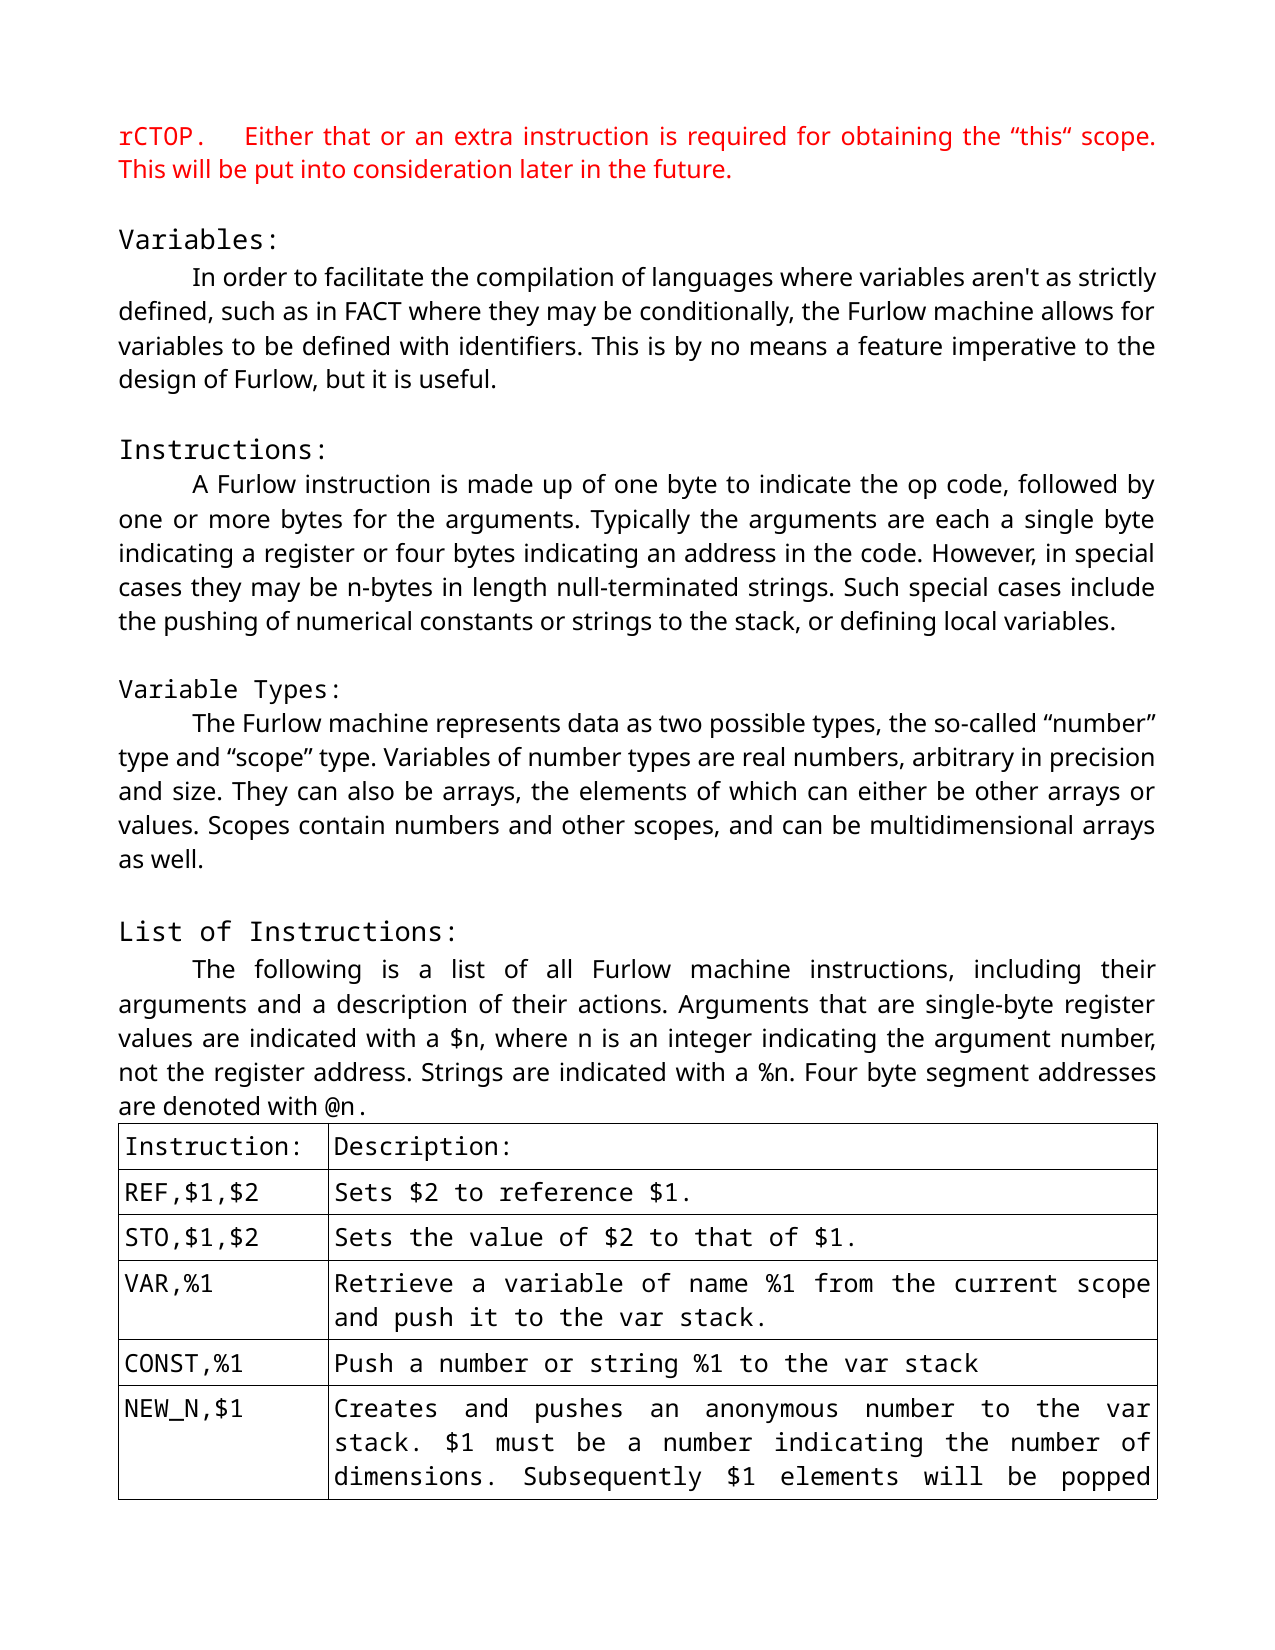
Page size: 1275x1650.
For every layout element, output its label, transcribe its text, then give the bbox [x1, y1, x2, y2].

text The Furlow machine represents data as two possible types, the so-called “number” type and “scope” type. Variables of number types are real numbers, arbitrary in precision and size. They can also be arrays, the elements of which can either be other arrays or values. Scopes contain numbers and other scopes, and can be multidimensional arrays as well. [118, 706, 1157, 876]
text Variable Types: [118, 672, 1157, 706]
text List of Instructions: [118, 913, 1157, 950]
table_cell Sets the value of $2 to that of $1. [329, 1215, 1157, 1260]
table_cell Creates and pushes an anonymous number to the var stack. $1 must be a number indicating the number of dimensions. Subsequently $1 elements will be popped [329, 1386, 1157, 1499]
table_cell Push a number or string %1 to the var stack [329, 1340, 1157, 1385]
text Instructions: [118, 430, 1157, 467]
table_cell VAR,%1 [119, 1261, 328, 1339]
text The following is a list of all Furlow machine instructions, including their arguments and a description of their actions. Arguments that are single-byte register values are indicated with a $n, where n is an integer indicating the argument number, not the register address. Strings are indicated with a %n. Four byte segment addresses are denoted with @n. [118, 950, 1157, 1123]
table_cell STO,$1,$2 [119, 1215, 328, 1260]
table_header Description: [329, 1124, 1157, 1168]
text A Furlow instruction is made up of one byte to indicate the op code, followed by one or more bytes for the arguments. Typically the arguments are each a single byte indicating a register or four bytes indicating an address in the code. However, in special cases they may be n-bytes in length null-terminated strings. Such special cases include the pushing of numerical constants or strings to the stack, or defining local variables. [118, 467, 1157, 637]
text In order to facilitate the compilation of languages where variables aren't as strictly defined, such as in FACT where they may be conditionally, the Furlow machine allows for variables to be defined with identifiers. This is by no means a feature imperative to the design of Furlow, but it is useful. [118, 257, 1157, 396]
table_cell NEW_N,$1 [119, 1386, 328, 1499]
table_cell Sets $2 to reference $1. [329, 1170, 1157, 1214]
table_header Instruction: [119, 1124, 328, 1168]
table_cell REF,$1,$2 [119, 1170, 328, 1214]
table_cell CONST,%1 [119, 1340, 328, 1385]
table_cell Retrieve a variable of name %1 from the current scope and push it to the var stack. [329, 1261, 1157, 1339]
text Variables: [118, 220, 1157, 257]
text rCTOP. Either that or an extra instruction is required for obtaining the “this“ scope. This will be put into consideration later in the future. [118, 118, 1157, 186]
